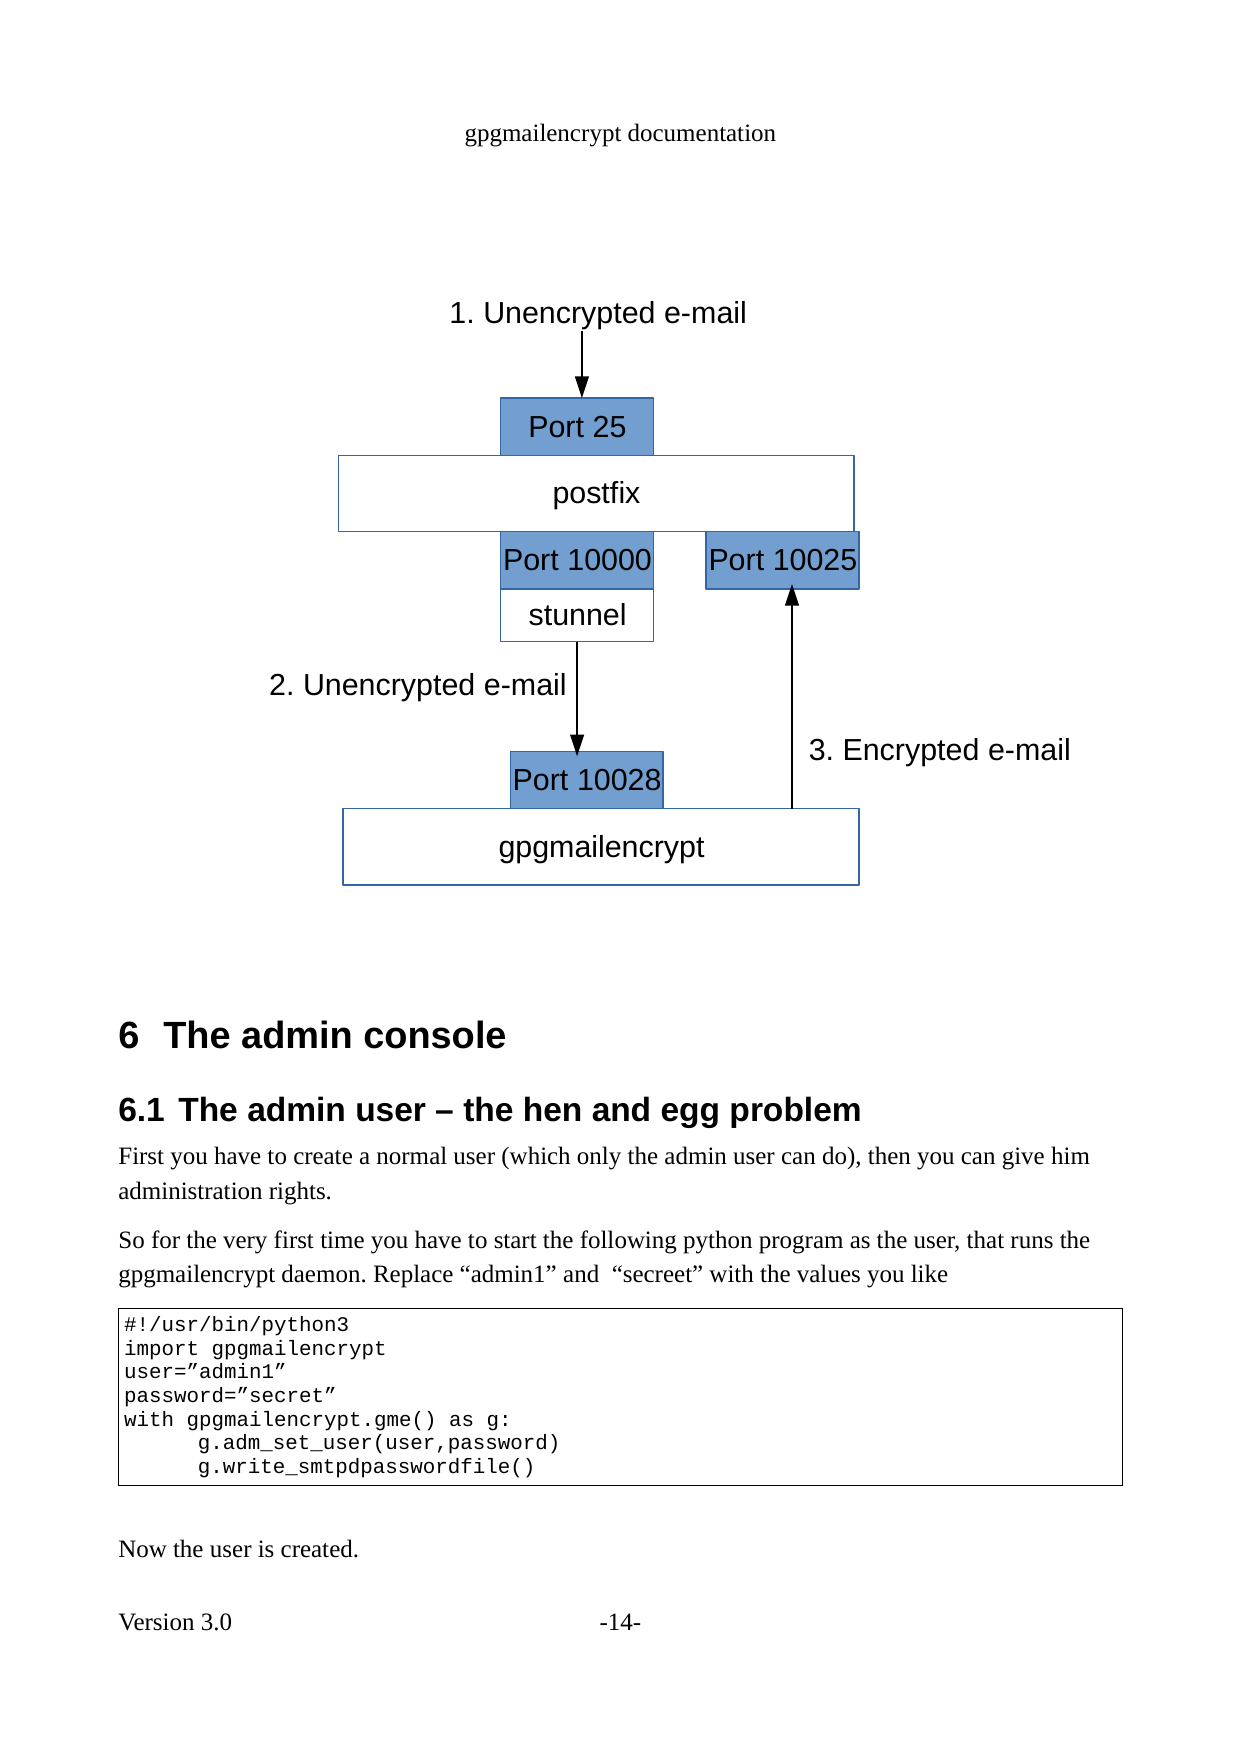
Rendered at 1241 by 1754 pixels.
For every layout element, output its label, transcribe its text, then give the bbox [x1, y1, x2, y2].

subtitle The admin user – the hen and egg problem [118, 1090, 1122, 1129]
table_header #!/usr/bin/python3 import gpgmailencrypt user=”admin1” password=”secret” with gpgmailencrypt.gme() as g: g.adm_set_user(user,password) g.write_smtpdpasswordfile() [119, 1309, 1122, 1485]
text So for the very first time you have to start the following python program as the user, that runs the gpgmailencrypt daemon. Replace “admin1” and “secreet” with the values you like [118, 1225, 1122, 1288]
text First you have to create a normal user (which only the admin user can do), then you can give him administration rights. [118, 1141, 1122, 1204]
subtitle The admin console [118, 1013, 1122, 1057]
text Now the user is created. [118, 1534, 1122, 1563]
